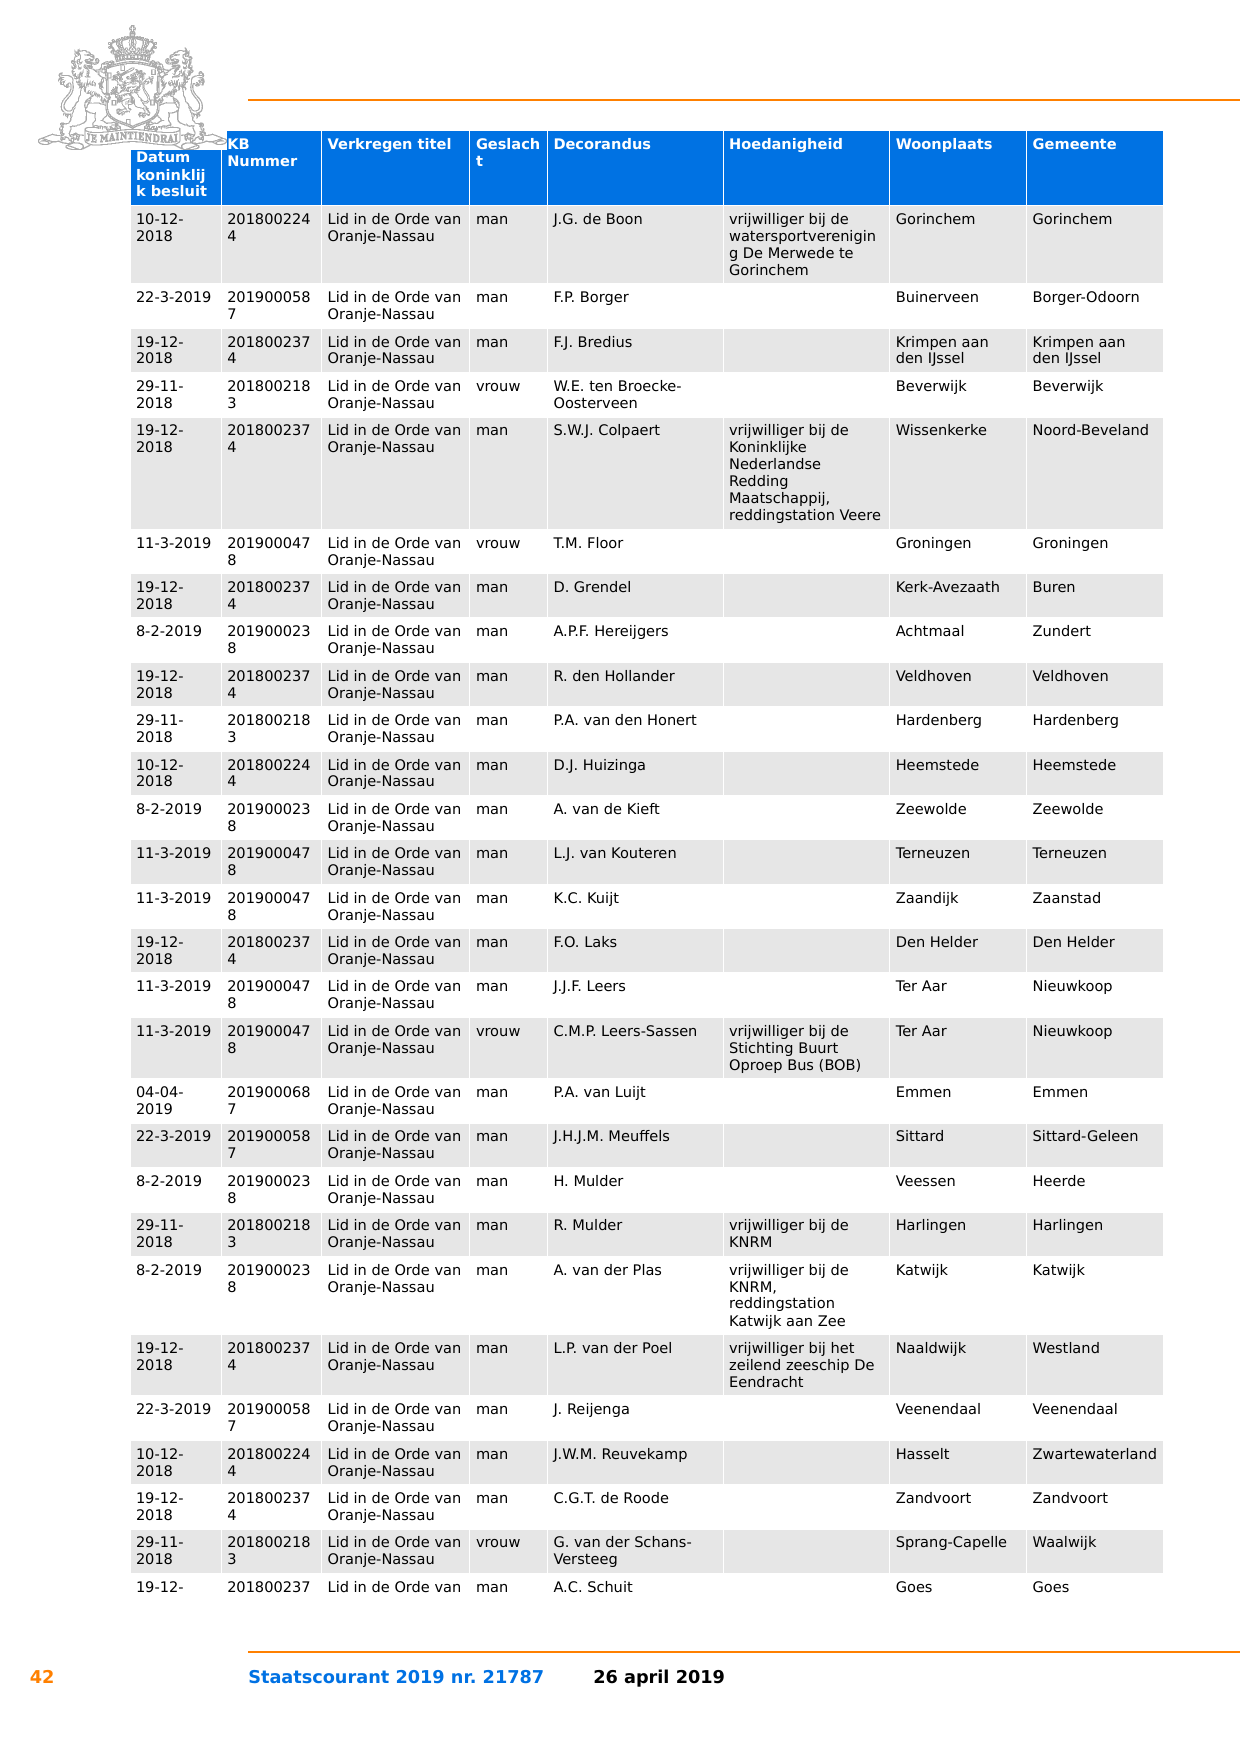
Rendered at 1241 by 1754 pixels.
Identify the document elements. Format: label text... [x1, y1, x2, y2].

table_cell [724, 1485, 889, 1528]
table_cell Lid in de Orde van Oranje-Nassau [322, 752, 469, 795]
table_cell Zeewolde [1027, 796, 1163, 839]
table_cell 11-3-2019 [131, 1018, 221, 1078]
table_cell vrijwilliger bij de Stichting Buurt Oproep Bus (BOB) [724, 1018, 889, 1078]
table_cell 22-3-2019 [131, 284, 221, 328]
table_cell Lid in de Orde van Oranje-Nassau [322, 1396, 469, 1440]
table_cell 2018002374 [222, 929, 321, 972]
picture [38, 25, 227, 150]
table_cell Den Helder [890, 929, 1026, 972]
table_cell man [470, 1168, 547, 1211]
table_cell 10-12-2018 [131, 1441, 221, 1484]
table_cell H. Mulder [548, 1168, 723, 1211]
table_cell man [470, 1485, 547, 1528]
table_cell man [470, 284, 547, 328]
table_cell Lid in de Orde van Oranje-Nassau [322, 1257, 469, 1334]
table_cell 19-12-2018 [131, 1335, 221, 1395]
table_cell S.W.J. Colpaert [548, 418, 723, 529]
table_cell Lid in de Orde van Oranje-Nassau [322, 1213, 469, 1256]
table_cell 10-12-2018 [131, 752, 221, 795]
table_header KB Nummer [222, 131, 321, 205]
table_cell Veessen [890, 1168, 1026, 1211]
table_cell J.J.F. Leers [548, 974, 723, 1017]
table_cell 19-12- [131, 1574, 221, 1600]
table_cell 29-11-2018 [131, 373, 221, 416]
table_cell L.P. van der Poel [548, 1335, 723, 1395]
table_cell man [470, 974, 547, 1017]
table_cell 2019000238 [222, 796, 321, 839]
table_cell Lid in de Orde van Oranje-Nassau [322, 1530, 469, 1573]
table_cell vrouw [470, 1530, 547, 1573]
table_cell 10-12-2018 [131, 206, 221, 283]
table_cell vrijwilliger bij de KNRM, reddingstation Katwijk aan Zee [724, 1257, 889, 1334]
table_cell vrijwilliger bij het zeilend zeeschip De Eendracht [724, 1335, 889, 1395]
table_cell 8-2-2019 [131, 1168, 221, 1211]
table_cell [724, 707, 889, 751]
table_cell man [470, 707, 547, 751]
table_cell Lid in de Orde van Oranje-Nassau [322, 530, 469, 573]
table_cell [724, 1574, 889, 1600]
table_cell man [470, 1441, 547, 1484]
table_cell F.O. Laks [548, 929, 723, 972]
table_cell Achtmaal [890, 619, 1026, 662]
table_cell Lid in de Orde van Oranje-Nassau [322, 1335, 469, 1395]
table_cell Sittard-Geleen [1027, 1124, 1163, 1167]
table_cell vrijwilliger bij de KNRM [724, 1213, 889, 1256]
table_cell Nieuwkoop [1027, 974, 1163, 1017]
table_cell man [470, 418, 547, 529]
table_cell 201800237 [222, 1574, 321, 1600]
table_header Datum koninklijk besluit [131, 150, 221, 205]
table_cell Lid in de Orde van Oranje-Nassau [322, 885, 469, 928]
table_cell Katwijk [890, 1257, 1026, 1334]
table_cell 2018002244 [222, 752, 321, 795]
table_cell Zandvoort [890, 1485, 1026, 1528]
table_cell [724, 1530, 889, 1573]
table_cell vrouw [470, 1018, 547, 1078]
table_cell [724, 1079, 889, 1123]
table_cell man [470, 619, 547, 662]
table_cell 2019000478 [222, 974, 321, 1017]
table_cell Buren [1027, 574, 1163, 617]
table_cell Lid in de Orde van Oranje-Nassau [322, 284, 469, 328]
table_cell 19-12-2018 [131, 329, 221, 372]
table_cell [724, 329, 889, 372]
table_cell man [470, 1257, 547, 1334]
table_cell [724, 1168, 889, 1211]
table_cell Harlingen [1027, 1213, 1163, 1256]
table_cell [724, 1396, 889, 1440]
table_cell Terneuzen [1027, 840, 1163, 884]
table_cell 2019000587 [222, 1124, 321, 1167]
table_cell 2018002374 [222, 1485, 321, 1528]
table_cell [724, 840, 889, 884]
table_cell 2018002374 [222, 574, 321, 617]
table_cell F.P. Borger [548, 284, 723, 328]
table_cell Lid in de Orde van Oranje-Nassau [322, 574, 469, 617]
table_cell Naaldwijk [890, 1335, 1026, 1395]
table_cell W.E. ten Broecke-Oosterveen [548, 373, 723, 416]
table_cell man [470, 1124, 547, 1167]
table_cell Nieuwkoop [1027, 1018, 1163, 1078]
table_cell Lid in de Orde van Oranje-Nassau [322, 796, 469, 839]
table_cell 2018002374 [222, 1335, 321, 1395]
table_cell vrouw [470, 373, 547, 416]
table_cell [724, 885, 889, 928]
table_cell Veenendaal [890, 1396, 1026, 1440]
table_cell 2019000478 [222, 885, 321, 928]
table_cell C.G.T. de Roode [548, 1485, 723, 1528]
table_cell Lid in de Orde van Oranje-Nassau [322, 329, 469, 372]
table_cell man [470, 663, 547, 706]
table_cell Lid in de Orde van Oranje-Nassau [322, 707, 469, 751]
table_cell Hardenberg [890, 707, 1026, 751]
table_cell Veldhoven [890, 663, 1026, 706]
table_cell Lid in de Orde van Oranje-Nassau [322, 1168, 469, 1211]
table_cell Goes [1027, 1574, 1163, 1600]
table_cell Ter Aar [890, 1018, 1026, 1078]
table_cell K.C. Kuijt [548, 885, 723, 928]
table_cell [724, 530, 889, 573]
table_cell vrouw [470, 530, 547, 573]
table_cell P.A. van Luijt [548, 1079, 723, 1123]
table_cell Westland [1027, 1335, 1163, 1395]
table_cell [724, 1124, 889, 1167]
table_cell 2019000478 [222, 1018, 321, 1078]
table_cell Katwijk [1027, 1257, 1163, 1334]
table_cell 2018002183 [222, 707, 321, 751]
table_cell Beverwijk [890, 373, 1026, 416]
table_cell 2018002183 [222, 1530, 321, 1573]
table_cell Beverwijk [1027, 373, 1163, 416]
table_cell 2018002374 [222, 663, 321, 706]
table_cell J. Reijenga [548, 1396, 723, 1440]
table_cell Heemstede [890, 752, 1026, 795]
table_cell Lid in de Orde van Oranje-Nassau [322, 1485, 469, 1528]
table_cell 2019000238 [222, 1168, 321, 1211]
table_cell vrijwilliger bij de Koninklijke Nederlandse Redding Maatschappij, reddingstation Veere [724, 418, 889, 529]
table_cell Emmen [1027, 1079, 1163, 1123]
table_cell 22-3-2019 [131, 1396, 221, 1440]
table_cell Groningen [1027, 530, 1163, 573]
table_cell man [470, 840, 547, 884]
table_cell [724, 796, 889, 839]
table_cell Den Helder [1027, 929, 1163, 972]
table_cell Gorinchem [890, 206, 1026, 283]
table_cell Lid in de Orde van Oranje-Nassau [322, 1124, 469, 1167]
table_cell A.C. Schuit [548, 1574, 723, 1600]
table_cell Lid in de Orde van Oranje-Nassau [322, 206, 469, 283]
table_cell Veldhoven [1027, 663, 1163, 706]
table_cell Lid in de Orde van Oranje-Nassau [322, 619, 469, 662]
table_cell 8-2-2019 [131, 1257, 221, 1334]
table_cell P.A. van den Honert [548, 707, 723, 751]
table_cell D. Grendel [548, 574, 723, 617]
table_cell 19-12-2018 [131, 663, 221, 706]
table_cell 19-12-2018 [131, 574, 221, 617]
table_cell A. van der Plas [548, 1257, 723, 1334]
table_header Decorandus [548, 131, 723, 205]
table_cell [724, 373, 889, 416]
table_cell 2019000478 [222, 840, 321, 884]
table_cell 29-11-2018 [131, 707, 221, 751]
table_cell Zwartewaterland [1027, 1441, 1163, 1484]
table_cell [724, 974, 889, 1017]
table_cell Lid in de Orde van Oranje-Nassau [322, 974, 469, 1017]
table_header Woonplaats [890, 131, 1026, 205]
table_cell [724, 619, 889, 662]
table_cell R. den Hollander [548, 663, 723, 706]
table_cell 2019000587 [222, 1396, 321, 1440]
table_cell man [470, 1213, 547, 1256]
table_cell 29-11-2018 [131, 1213, 221, 1256]
table_cell Harlingen [890, 1213, 1026, 1256]
table_cell 2018002244 [222, 206, 321, 283]
table_cell Lid in de Orde van Oranje-Nassau [322, 1018, 469, 1078]
table_cell L.J. van Kouteren [548, 840, 723, 884]
table_cell [724, 663, 889, 706]
table_cell Lid in de Orde van Oranje-Nassau [322, 929, 469, 972]
table_cell Lid in de Orde van [322, 1574, 469, 1600]
table_cell vrijwilliger bij de watersportvereniging De Merwede te Gorinchem [724, 206, 889, 283]
table_cell man [470, 1396, 547, 1440]
table_cell 11-3-2019 [131, 840, 221, 884]
table_cell Sittard [890, 1124, 1026, 1167]
table_cell 29-11-2018 [131, 1530, 221, 1573]
table_cell [724, 1441, 889, 1484]
table_cell man [470, 329, 547, 372]
table_cell 2019000238 [222, 619, 321, 662]
table_cell man [470, 885, 547, 928]
table_cell Borger-Odoorn [1027, 284, 1163, 328]
table_cell 2019000478 [222, 530, 321, 573]
table_cell Terneuzen [890, 840, 1026, 884]
table_cell Zundert [1027, 619, 1163, 662]
table_cell [724, 752, 889, 795]
table_cell D.J. Huizinga [548, 752, 723, 795]
table_cell 2019000587 [222, 284, 321, 328]
table_cell man [470, 574, 547, 617]
table_cell Emmen [890, 1079, 1026, 1123]
table_cell 19-12-2018 [131, 418, 221, 529]
table_cell 2018002183 [222, 373, 321, 416]
table_cell Goes [890, 1574, 1026, 1600]
table_cell man [470, 1574, 547, 1600]
table_cell man [470, 796, 547, 839]
table_cell R. Mulder [548, 1213, 723, 1256]
table_cell Noord-Beveland [1027, 418, 1163, 529]
table_cell Lid in de Orde van Oranje-Nassau [322, 418, 469, 529]
table_cell T.M. Floor [548, 530, 723, 573]
table_cell J.W.M. Reuvekamp [548, 1441, 723, 1484]
table_cell 8-2-2019 [131, 796, 221, 839]
table_cell Lid in de Orde van Oranje-Nassau [322, 840, 469, 884]
table_cell A.P.F. Hereijgers [548, 619, 723, 662]
table_cell G. van der Schans-Versteeg [548, 1530, 723, 1573]
table_cell Kerk-Avezaath [890, 574, 1026, 617]
table_cell man [470, 1335, 547, 1395]
table_cell Veenendaal [1027, 1396, 1163, 1440]
table_cell Lid in de Orde van Oranje-Nassau [322, 1079, 469, 1123]
table_cell Waalwijk [1027, 1530, 1163, 1573]
table_cell man [470, 929, 547, 972]
table_cell Hardenberg [1027, 707, 1163, 751]
table_cell Lid in de Orde van Oranje-Nassau [322, 1441, 469, 1484]
table_cell Hasselt [890, 1441, 1026, 1484]
table_cell 2019000687 [222, 1079, 321, 1123]
table_cell Krimpen aan den IJssel [1027, 329, 1163, 372]
table_cell 8-2-2019 [131, 619, 221, 662]
table_cell Zeewolde [890, 796, 1026, 839]
table_cell Gorinchem [1027, 206, 1163, 283]
table_cell [724, 574, 889, 617]
table_cell [724, 284, 889, 328]
table_cell J.H.J.M. Meuffels [548, 1124, 723, 1167]
table_cell J.G. de Boon [548, 206, 723, 283]
table_cell Zaanstad [1027, 885, 1163, 928]
table_header Verkregen titel [322, 131, 469, 205]
table_cell Zaandijk [890, 885, 1026, 928]
table_cell [724, 929, 889, 972]
table_header Gemeente [1027, 131, 1163, 205]
table_cell 19-12-2018 [131, 929, 221, 972]
table_cell Lid in de Orde van Oranje-Nassau [322, 663, 469, 706]
table_cell Wissenkerke [890, 418, 1026, 529]
table_cell 2018002183 [222, 1213, 321, 1256]
table_cell 11-3-2019 [131, 530, 221, 573]
table_cell Lid in de Orde van Oranje-Nassau [322, 373, 469, 416]
table_cell 2018002244 [222, 1441, 321, 1484]
table_cell 2018002374 [222, 329, 321, 372]
table_cell Sprang-Capelle [890, 1530, 1026, 1573]
table_cell 22-3-2019 [131, 1124, 221, 1167]
table_cell Heerde [1027, 1168, 1163, 1211]
table_header Hoedanigheid [724, 131, 889, 205]
table_cell 2019000238 [222, 1257, 321, 1334]
table_cell 11-3-2019 [131, 974, 221, 1017]
table_cell A. van de Kieft [548, 796, 723, 839]
table_cell man [470, 206, 547, 283]
table_cell man [470, 752, 547, 795]
table_cell Krimpen aan den IJssel [890, 329, 1026, 372]
table_cell Buinerveen [890, 284, 1026, 328]
table_cell Zandvoort [1027, 1485, 1163, 1528]
table_cell 2018002374 [222, 418, 321, 529]
table_cell 11-3-2019 [131, 885, 221, 928]
table_cell Groningen [890, 530, 1026, 573]
table_cell F.J. Bredius [548, 329, 723, 372]
table_cell 04-04-2019 [131, 1079, 221, 1123]
table_cell C.M.P. Leers-Sassen [548, 1018, 723, 1078]
table_cell 19-12-2018 [131, 1485, 221, 1528]
table_cell man [470, 1079, 547, 1123]
table_cell Heemstede [1027, 752, 1163, 795]
table_header Geslacht [470, 131, 547, 205]
table_cell Ter Aar [890, 974, 1026, 1017]
